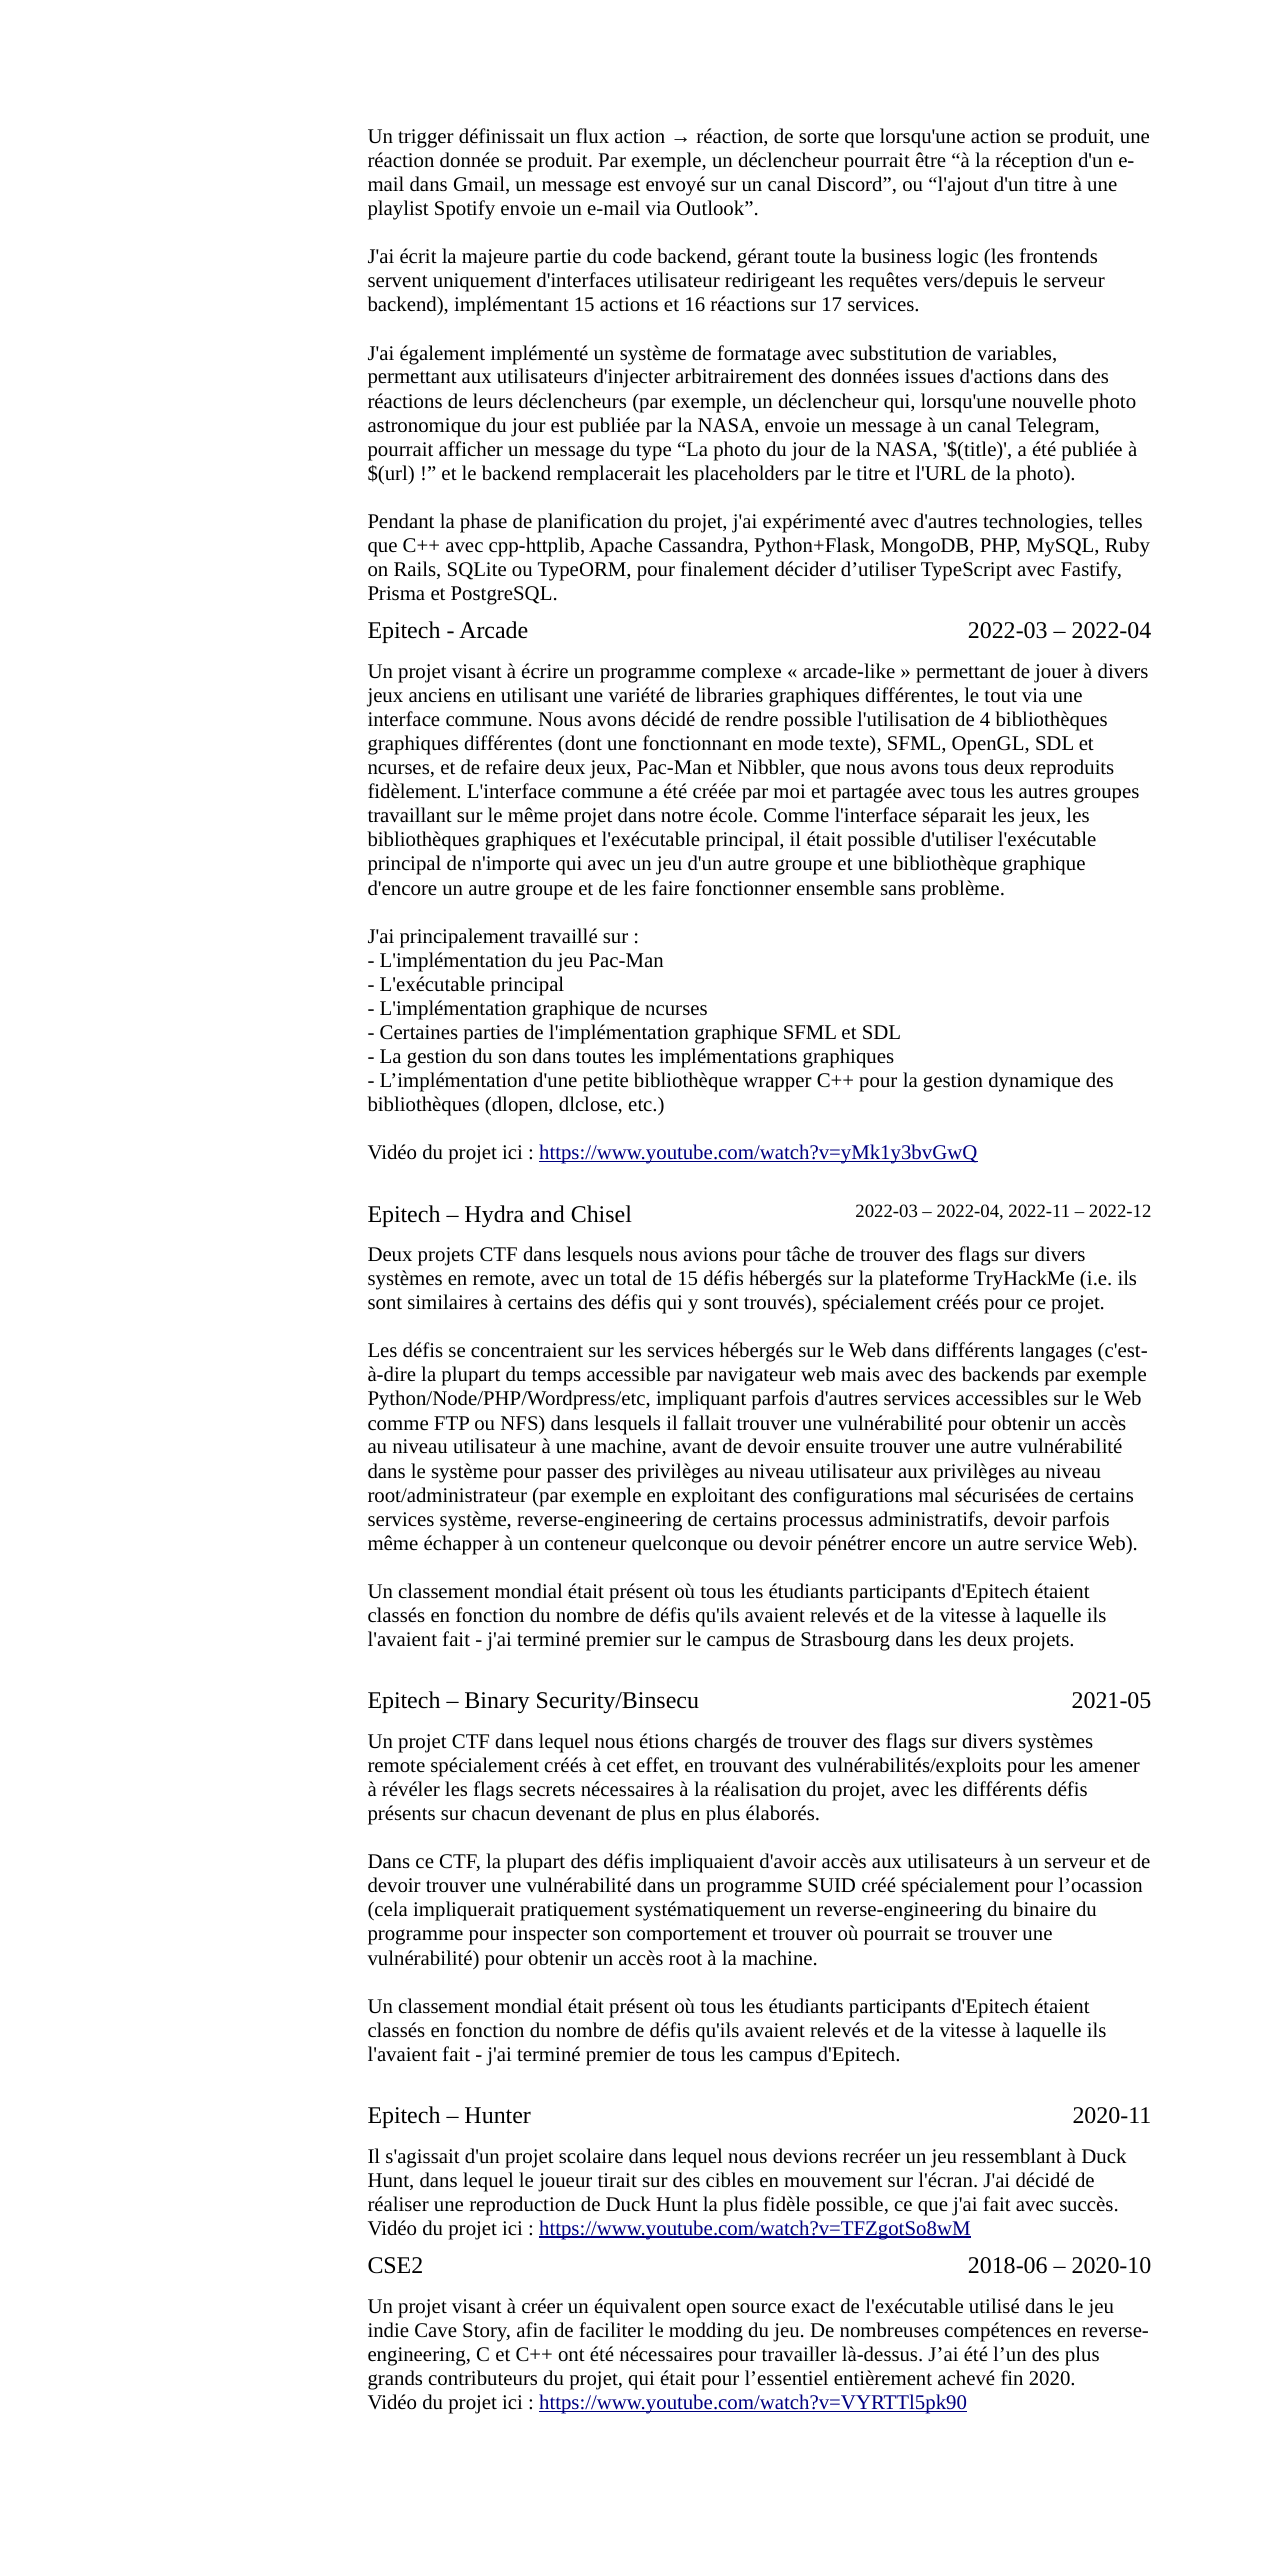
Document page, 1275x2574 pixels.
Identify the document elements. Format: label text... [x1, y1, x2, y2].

table_cell 2018-06 – 2020-10 [762, 2246, 1157, 2288]
table_cell Deux projets CTF dans lesquels nous avions pour tâche de trouver des flags sur divers systèmes en remote, avec un total de 15 défis hébergés sur la plateforme TryHackMe (i.e. ils sont similaires à certains des défis qui y sont trouvés), spécialement créés pour ce projet. Les défis se concentraient sur les services hébergés sur le Web dans différents langages (c'est-à-dire la plupart du temps accessible par navigateur web mais avec des backends par exemple Python/Node/PHP/Wordpress/etc, impliquant parfois d'autres services accessibles sur le Web comme FTP ou NFS) dans lesquels il fallait trouver une vulnérabilité pour obtenir un accès au niveau utilisateur à une machine, avant de devoir ensuite trouver une autre vulnérabilité dans le système pour passer des privilèges au niveau utilisateur aux privilèges au niveau root/administrateur (par exemple en exploitant des configurations mal sécurisées de certains services système, reverse-engineering de certains processus administratifs, devoir parfois même échapper à un conteneur quelconque ou devoir pénétrer encore un autre service Web). Un classement mondial était présent où tous les étudiants participants d'Epitech étaient classés en fonction du nombre de défis qu'ils avaient relevés et de la vitesse à laquelle ils l'avaient fait - j'ai terminé premier sur le campus de Strasbourg dans les deux projets. [361, 1236, 1157, 1681]
table_cell 2022-03 – 2022-04 [762, 611, 1157, 653]
table_cell [118, 1194, 361, 1236]
table_cell Epitech - Arcade [361, 611, 762, 653]
table_cell [118, 2246, 361, 2288]
table_cell Un projet CTF dans lequel nous étions chargés de trouver des flags sur divers systèmes remote spécialement créés à cet effet, en trouvant des vulnérabilités/exploits pour les amener à révéler les flags secrets nécessaires à la réalisation du projet, avec les différents défis présents sur chacun devenant de plus en plus élaborés. Dans ce CTF, la plupart des défis impliquaient d'avoir accès aux utilisateurs à un serveur et de devoir trouver une vulnérabilité dans un programme SUID créé spécialement pour l’ocassion (cela impliquerait pratiquement systématiquement un reverse-engineering du binaire du programme pour inspecter son comportement et trouver où pourrait se trouver une vulnérabilité) pour obtenir un accès root à la machine. Un classement mondial était présent où tous les étudiants participants d'Epitech étaient classés en fonction du nombre de défis qu'ils avaient relevés et de la vitesse à laquelle ils l'avaient fait - j'ai terminé premier de tous les campus d'Epitech. [361, 1723, 1157, 2096]
table_cell Epitech – Hydra and Chisel [361, 1194, 762, 1236]
table_cell Un projet visant à écrire un programme complexe « arcade-like » permettant de jouer à divers jeux anciens en utilisant une variété de libraries graphiques différentes, le tout via une interface commune. Nous avons décidé de rendre possible l'utilisation de 4 bibliothèques graphiques différentes (dont une fonctionnant en mode texte), SFML, OpenGL, SDL et ncurses, et de refaire deux jeux, Pac-Man et Nibbler, que nous avons tous deux reproduits fidèlement. L'interface commune a été créée par moi et partagée avec tous les autres groupes travaillant sur le même projet dans notre école. Comme l'interface séparait les jeux, les bibliothèques graphiques et l'exécutable principal, il était possible d'utiliser l'exécutable principal de n'importe qui avec un jeu d'un autre groupe et une bibliothèque graphique d'encore un autre groupe et de les faire fonctionner ensemble sans problème. J'ai principalement travaillé sur : - L'implémentation du jeu Pac-Man - L'exécutable principal - L'implémentation graphique de ncurses - Certaines parties de l'implémentation graphique SFML et SDL - La gestion du son dans toutes les implémentations graphiques - L’implémentation d'une petite bibliothèque wrapper C++ pour la gestion dynamique des bibliothèques (dlopen, dlclose, etc.) Vidéo du projet ici : https://www.youtube.com/watch?v=yMk1y3bvGwQ [361, 653, 1157, 1194]
table_cell 2021-05 [762, 1681, 1157, 1723]
table_cell [118, 2096, 361, 2138]
table_cell [118, 2288, 361, 2419]
table_cell [118, 1723, 361, 2096]
table_cell CSE2 [361, 2246, 762, 2288]
table_cell Un projet visant à créer un équivalent open source exact de l'exécutable utilisé dans le jeu indie Cave Story, afin de faciliter le modding du jeu. De nombreuses compétences en reverse-engineering, C et C++ ont été nécessaires pour travailler là-dessus. J’ai été l’un des plus grands contributeurs du projet, qui était pour l’essentiel entièrement achevé fin 2020. Vidéo du projet ici : https://www.youtube.com/watch?v=VYRTTl5pk90 [361, 2288, 1157, 2419]
table_cell [118, 1236, 361, 1681]
table_cell [118, 118, 361, 611]
table_cell 2022-03 – 2022-04, 2022-11 – 2022-12 [762, 1194, 1157, 1236]
table_cell [118, 1681, 361, 1723]
table_cell [118, 611, 361, 653]
table_cell Epitech – Binary Security/Binsecu [361, 1681, 762, 1723]
table_cell [118, 2138, 361, 2246]
table_cell Il s'agissait d'un projet scolaire dans lequel nous devions recréer un jeu ressemblant à Duck Hunt, dans lequel le joueur tirait sur des cibles en mouvement sur l'écran. J'ai décidé de réaliser une reproduction de Duck Hunt la plus fidèle possible, ce que j'ai fait avec succès. Vidéo du projet ici : https://www.youtube.com/watch?v=TFZgotSo8wM [361, 2138, 1157, 2246]
table_cell Epitech – Hunter [361, 2096, 762, 2138]
table_cell 2020-11 [762, 2096, 1157, 2138]
table_cell [118, 653, 361, 1194]
table_cell Un trigger définissait un flux action → réaction, de sorte que lorsqu'une action se produit, une réaction donnée se produit. Par exemple, un déclencheur pourrait être “à la réception d'un e-mail dans Gmail, un message est envoyé sur un canal Discord”, ou “l'ajout d'un titre à une playlist Spotify envoie un e-mail via Outlook”. J'ai écrit la majeure partie du code backend, gérant toute la business logic (les frontends servent uniquement d'interfaces utilisateur redirigeant les requêtes vers/depuis le serveur backend), implémentant 15 actions et 16 réactions sur 17 services. J'ai également implémenté un système de formatage avec substitution de variables, permettant aux utilisateurs d'injecter arbitrairement des données issues d'actions dans des réactions de leurs déclencheurs (par exemple, un déclencheur qui, lorsqu'une nouvelle photo astronomique du jour est publiée par la NASA, envoie un message à un canal Telegram, pourrait afficher un message du type “La photo du jour de la NASA, '$(title)', a été publiée à $(url) !” et le backend remplacerait les placeholders par le titre et l'URL de la photo). Pendant la phase de planification du projet, j'ai expérimenté avec d'autres technologies, telles que C++ avec cpp-httplib, Apache Cassandra, Python+Flask, MongoDB, PHP, MySQL, Ruby on Rails, SQLite ou TypeORM, pour finalement décider d’utiliser TypeScript avec Fastify, Prisma et PostgreSQL. [361, 118, 1157, 611]
